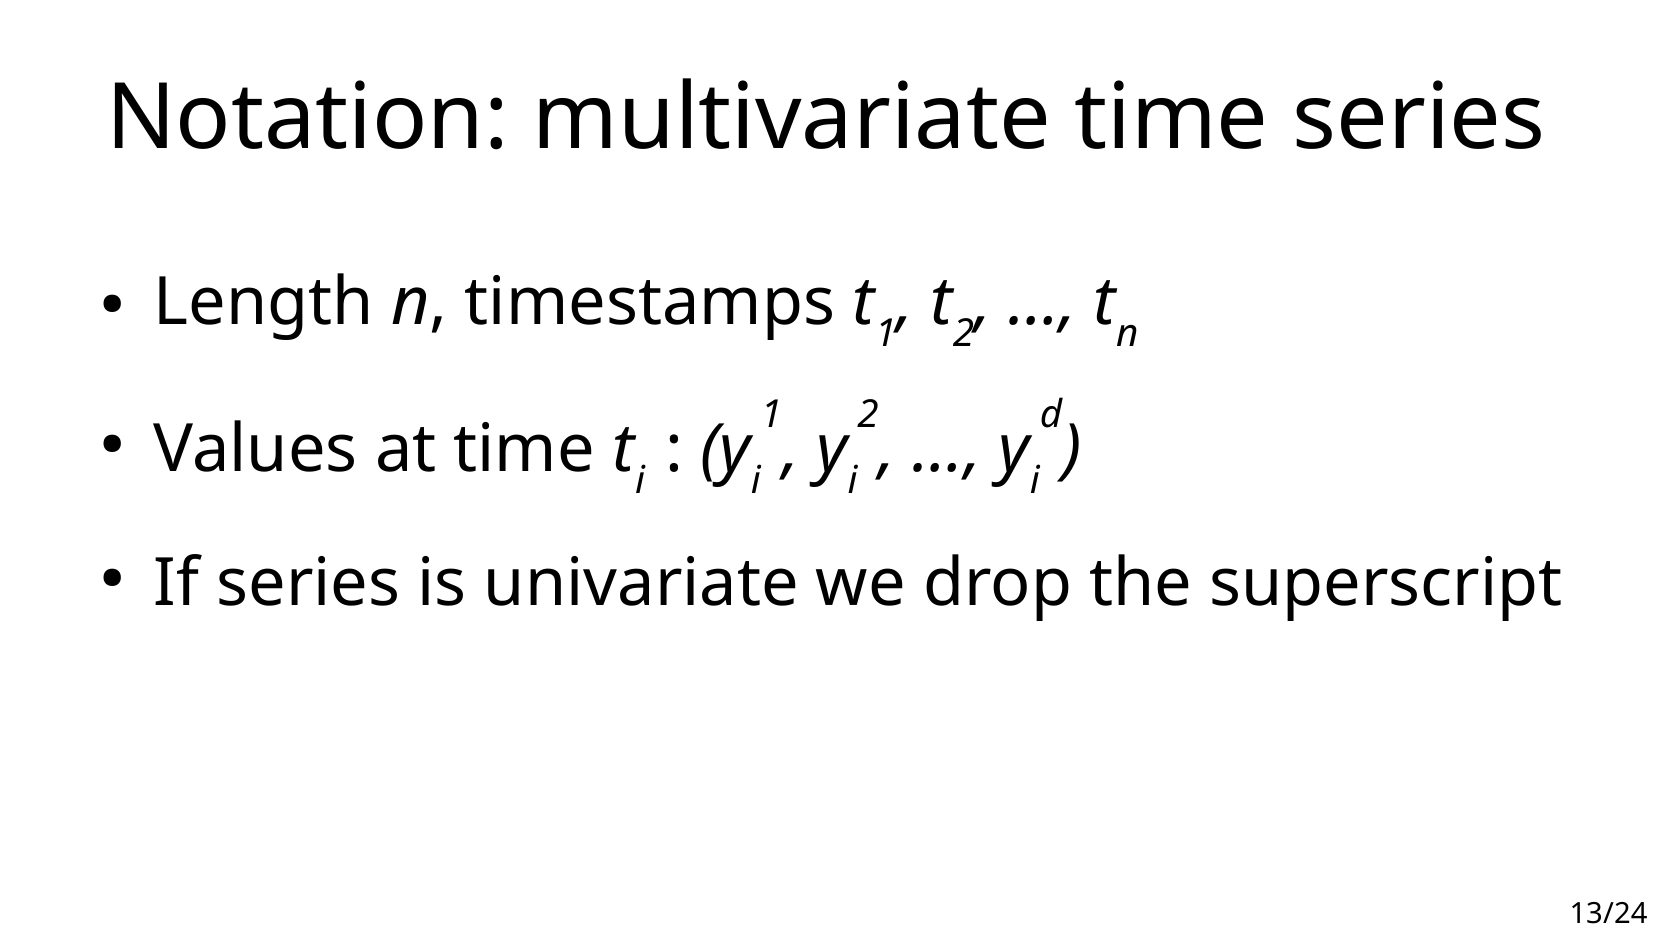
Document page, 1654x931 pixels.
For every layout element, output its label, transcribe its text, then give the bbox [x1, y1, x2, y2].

title Notation: multivariate time series [82, 1, 1571, 226]
list Length n, timestamps t1, t2, …, tn Values at time ti : (yi1, yi2, …, yid) If series is univariate we drop the superscript [82, 253, 1571, 793]
